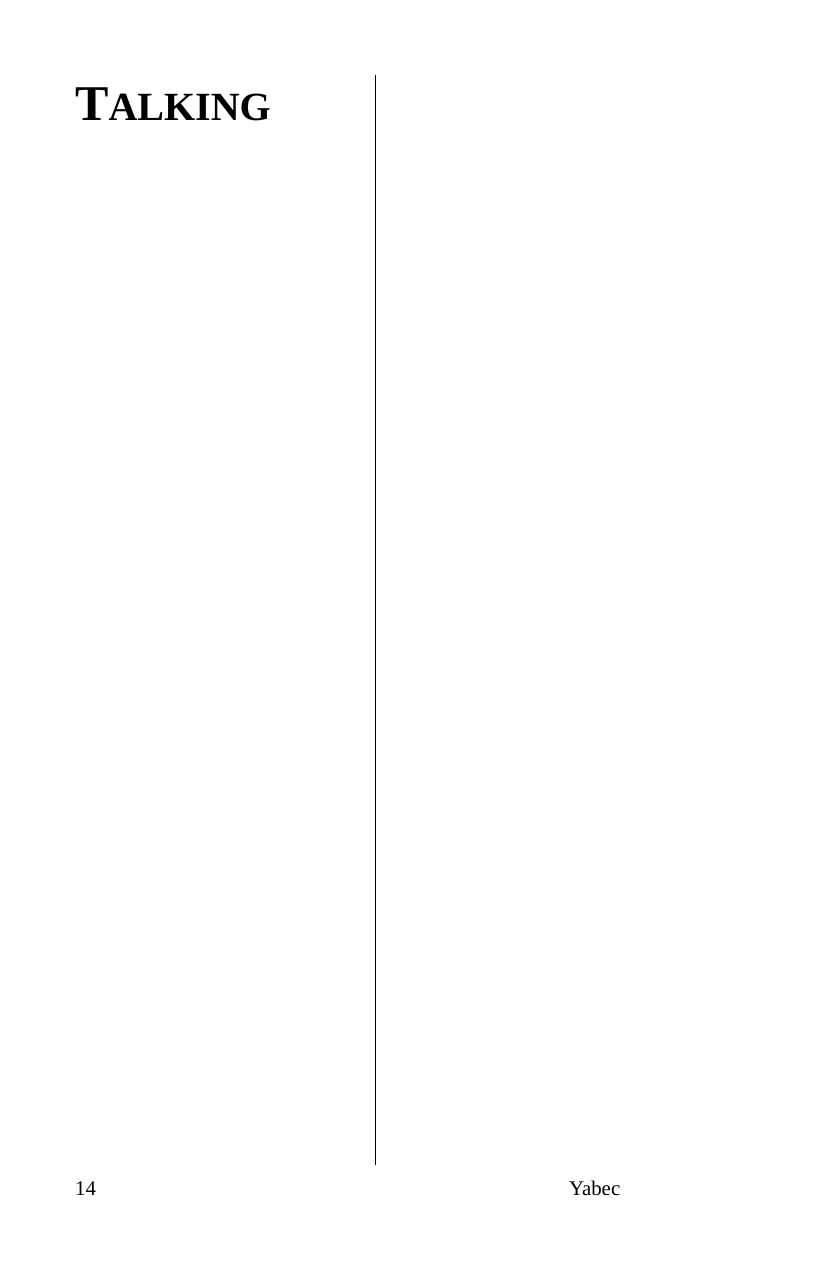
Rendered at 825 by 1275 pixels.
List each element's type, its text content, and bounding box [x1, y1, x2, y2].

subtitle Talking [75, 87, 367, 128]
